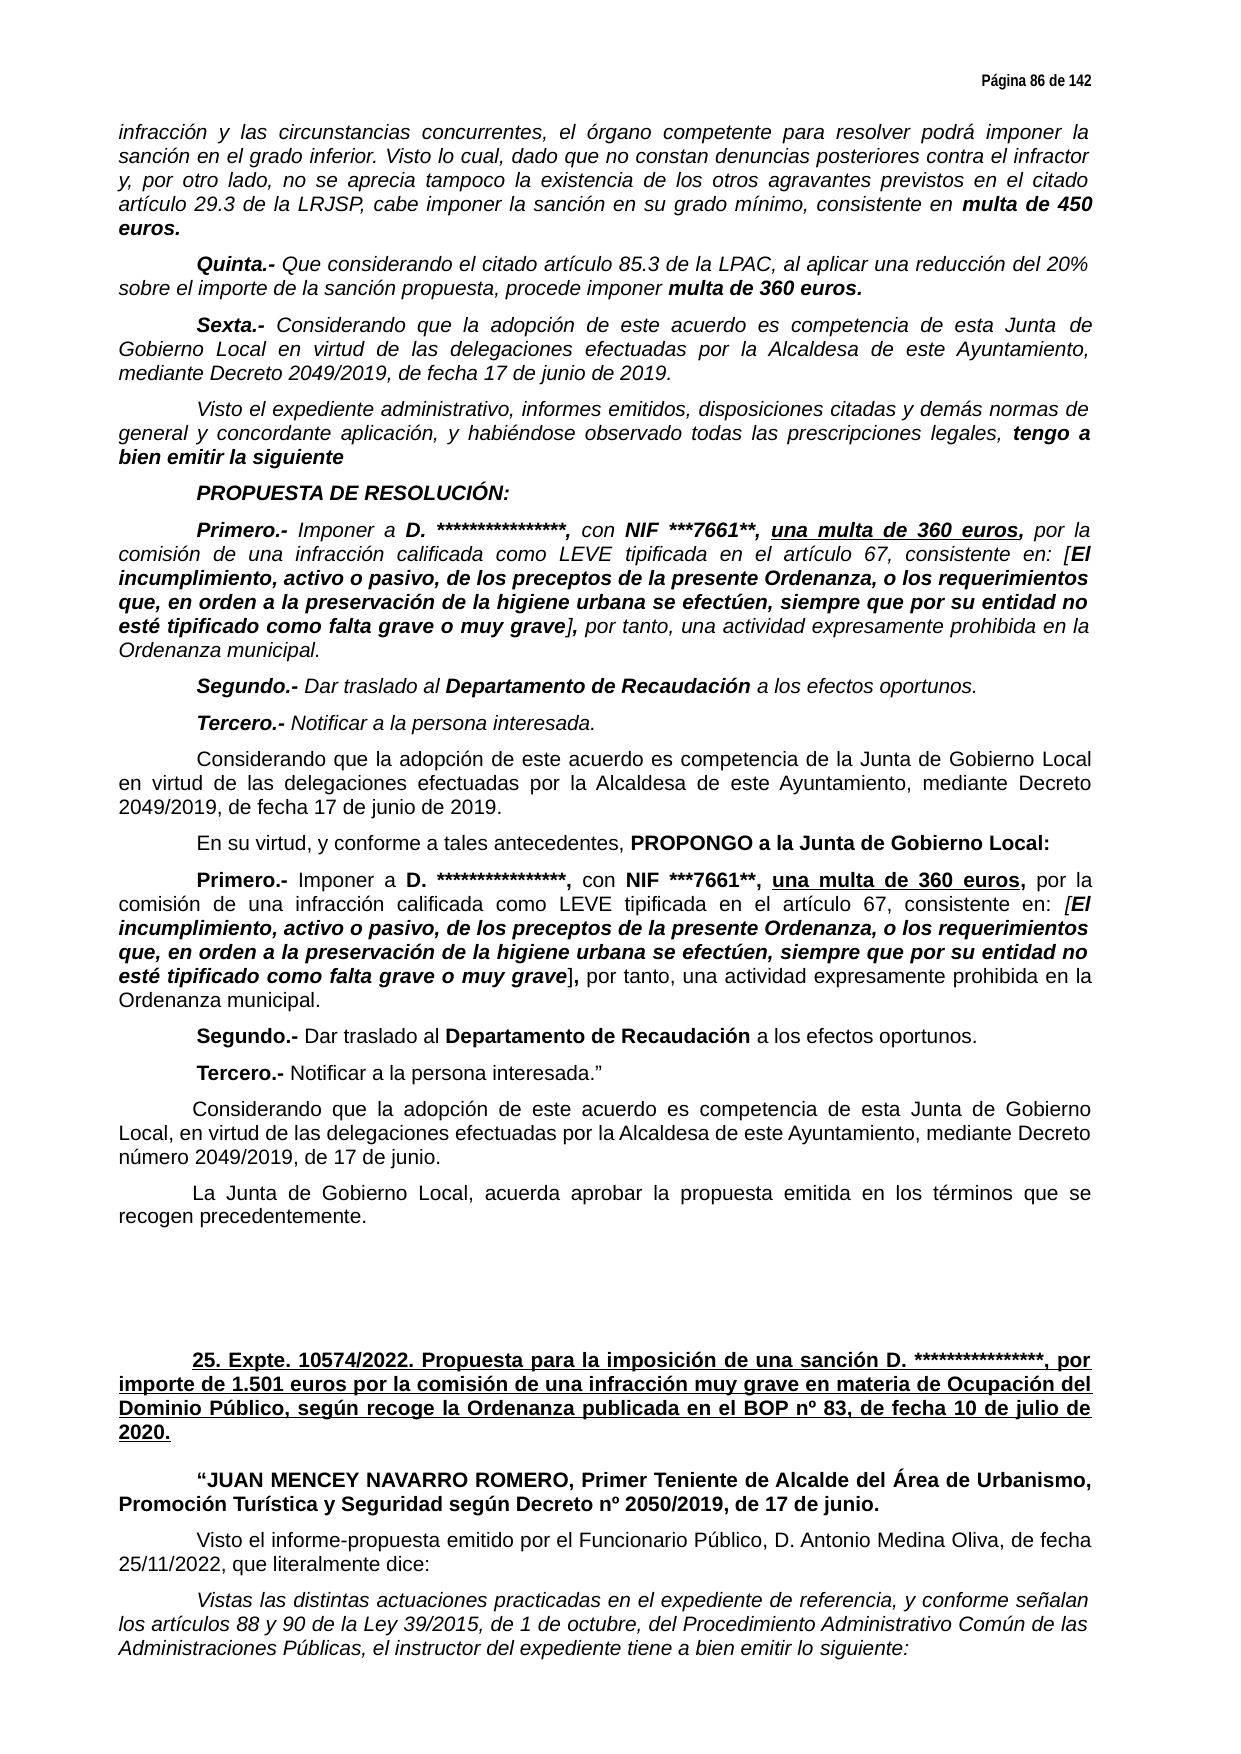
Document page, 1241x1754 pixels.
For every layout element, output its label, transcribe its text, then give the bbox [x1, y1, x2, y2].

text Considerando que la adopción de este acuerdo es competencia de esta Junta de Gobierno Local, en virtud de las delegaciones efectuadas por la Alcaldesa de este Ayuntamiento, mediante Decreto número 2049/2019, de 17 de junio. [118, 1097, 1092, 1169]
text La Junta de Gobierno Local, acuerda aprobar la propuesta emitida en los términos que se recogen precedentemente. [118, 1180, 1092, 1228]
text Dominio Público, según recoge la Ordenanza publicada en el BOP nº 83, de fecha 10 de julio de [118, 1394, 1092, 1417]
text infracción y las circunstancias concurrentes, el órgano competente para resolver podrá imponer la sanción en el grado inferior. Visto lo cual, dado que no constan denuncias posteriores contra el infractor y, por otro lado, no se aprecia tampoco la existencia de los otros agravantes previstos en el citado artículo 29.3 de la LRJSP, cabe imponer la sanción en su grado mínimo, consistente en multa de 450 euros. [118, 120, 1092, 239]
text Tercero.- Notificar a la persona interesada. [118, 710, 1092, 734]
text Tercero.- Notificar a la persona interesada.” [118, 1060, 1092, 1084]
text Segundo.- Dar traslado al Departamento de Recaudación a los efectos oportunos. [118, 674, 1092, 698]
text Primero.- Imponer a D. ****************, con NIF ***7661**, una multa de 360 euros, por la comisión de una infracción calificada como LEVE tipificada en el artículo 67, consistente en: [El incumplimiento, activo o pasivo, de los preceptos de la presente Ordenanza, o los requerimientos que, en orden a la preservación de la higiene urbana se efectúen, siempre que por su entidad no esté tipificado como falta grave o muy grave], por tanto, una actividad expresamente prohibida en la Ordenanza municipal. [118, 868, 1092, 1011]
text En su virtud, y conforme a tales antecedentes, PROPONGO a la Junta de Gobierno Local: [118, 831, 1092, 855]
text Segundo.- Dar traslado al Departamento de Recaudación a los efectos oportunos. [118, 1024, 1092, 1048]
text 2020. [118, 1418, 1092, 1443]
text Vistas las distintas actuaciones practicadas en el expediente de referencia, y conforme señalan los artículos 88 y 90 de la Ley 39/2015, de 1 de octubre, del Procedimiento Administrativo Común de las Administraciones Públicas, el instructor del expediente tiene a bien emitir lo siguiente: [118, 1588, 1092, 1660]
text Quinta.- Que considerando el citado artículo 85.3 de la LPAC, al aplicar una reducción del 20% sobre el importe de la sanción propuesta, procede imponer multa de 360 euros. [118, 252, 1092, 300]
text Considerando que la adopción de este acuerdo es competencia de la Junta de Gobierno Local en virtud de las delegaciones efectuadas por la Alcaldesa de este Ayuntamiento, mediante Decreto 2049/2019, de fecha 17 de junio de 2019. [118, 747, 1092, 819]
text Sexta.- Considerando que la adopción de este acuerdo es competencia de esta Junta de Gobierno Local en virtud de las delegaciones efectuadas por la Alcaldesa de este Ayuntamiento, mediante Decreto 2049/2019, de fecha 17 de junio de 2019. [118, 312, 1092, 384]
text Primero.- Imponer a D. ****************, con NIF ***7661**, una multa de 360 euros, por la comisión de una infracción calificada como LEVE tipificada en el artículo 67, consistente en: [El incumplimiento, activo o pasivo, de los preceptos de la presente Ordenanza, o los requerimientos que, en orden a la preservación de la higiene urbana se efectúen, siempre que por su entidad no esté tipificado como falta grave o muy grave], por tanto, una actividad expresamente prohibida en la Ordenanza municipal. [118, 518, 1092, 661]
text 25. Expte. 10574/2022. Propuesta para la imposición de una sanción D. ****************, por importe de 1.501 euros por la comisión de una infracción muy grave en materia de Ocupación del [118, 1348, 1092, 1393]
text Visto el informe-propuesta emitido por el Funcionario Público, D. Antonio Medina Oliva, de fecha 25/11/2022, que literalmente dice: [118, 1528, 1092, 1576]
text “JUAN MENCEY NAVARRO ROMERO, Primer Teniente de Alcalde del Área de Urbanismo, Promoción Turística y Seguridad según Decreto nº 2050/2019, de 17 de junio. [118, 1467, 1092, 1515]
text PROPUESTA DE RESOLUCIÓN: [118, 481, 1092, 505]
text Visto el expediente administrativo, informes emitidos, disposiciones citadas y demás normas de general y concordante aplicación, y habiéndose observado todas las prescripciones legales, tengo a bien emitir la siguiente [118, 397, 1092, 469]
